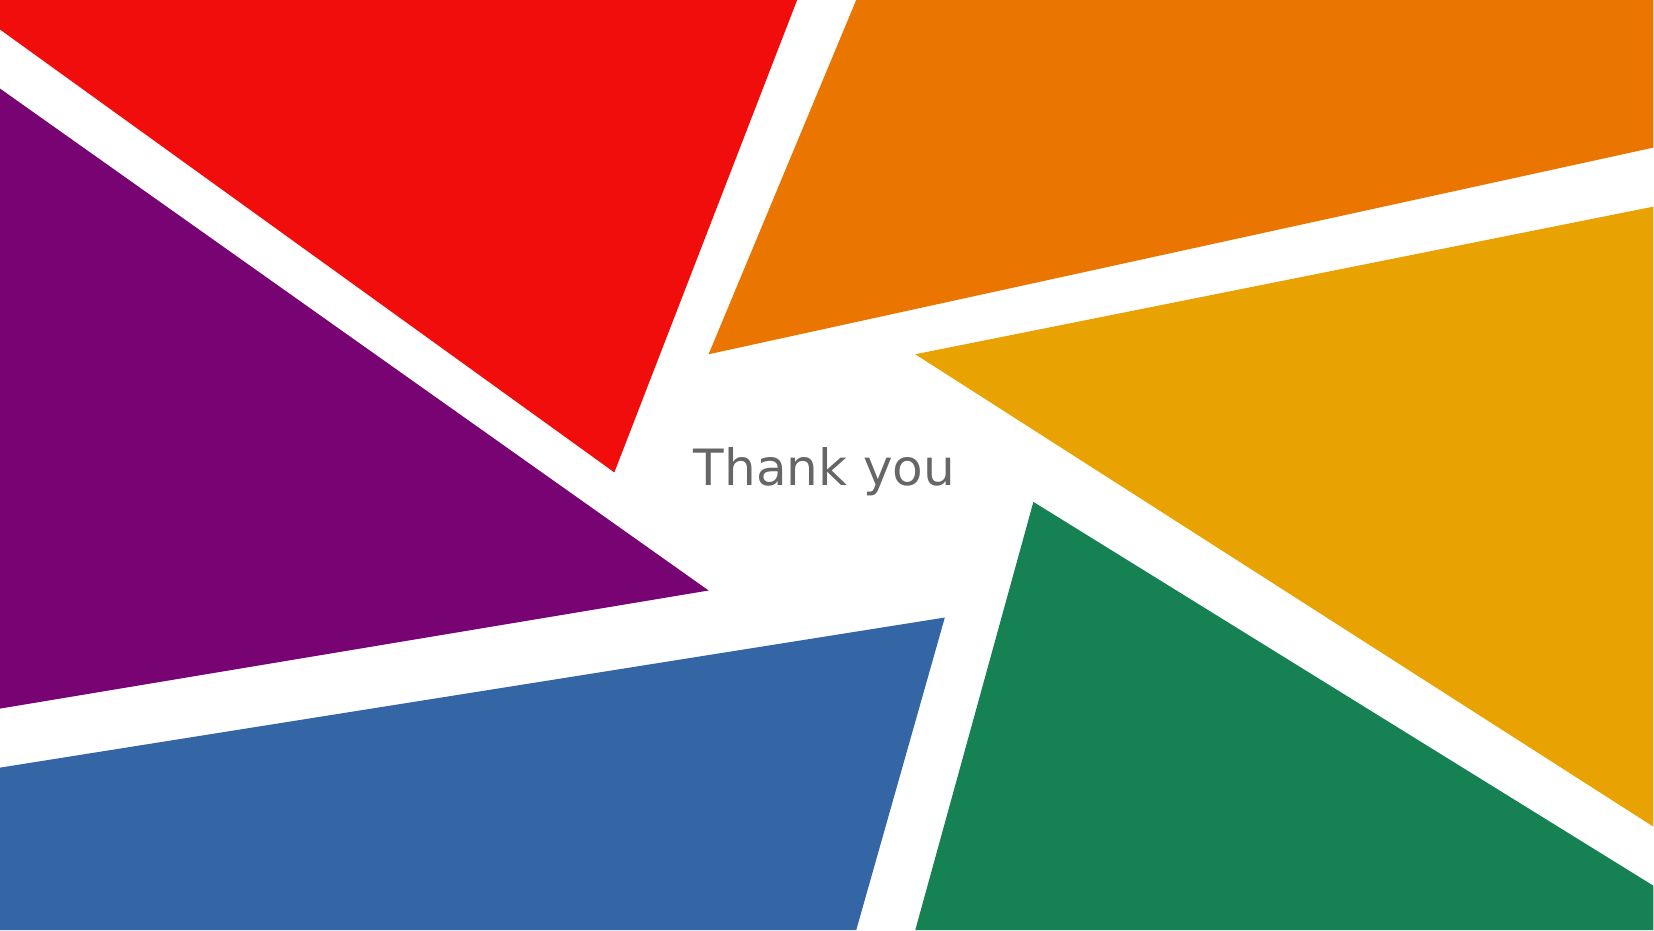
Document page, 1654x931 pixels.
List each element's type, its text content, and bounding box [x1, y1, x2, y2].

subtitle Thank you [614, 313, 1035, 618]
